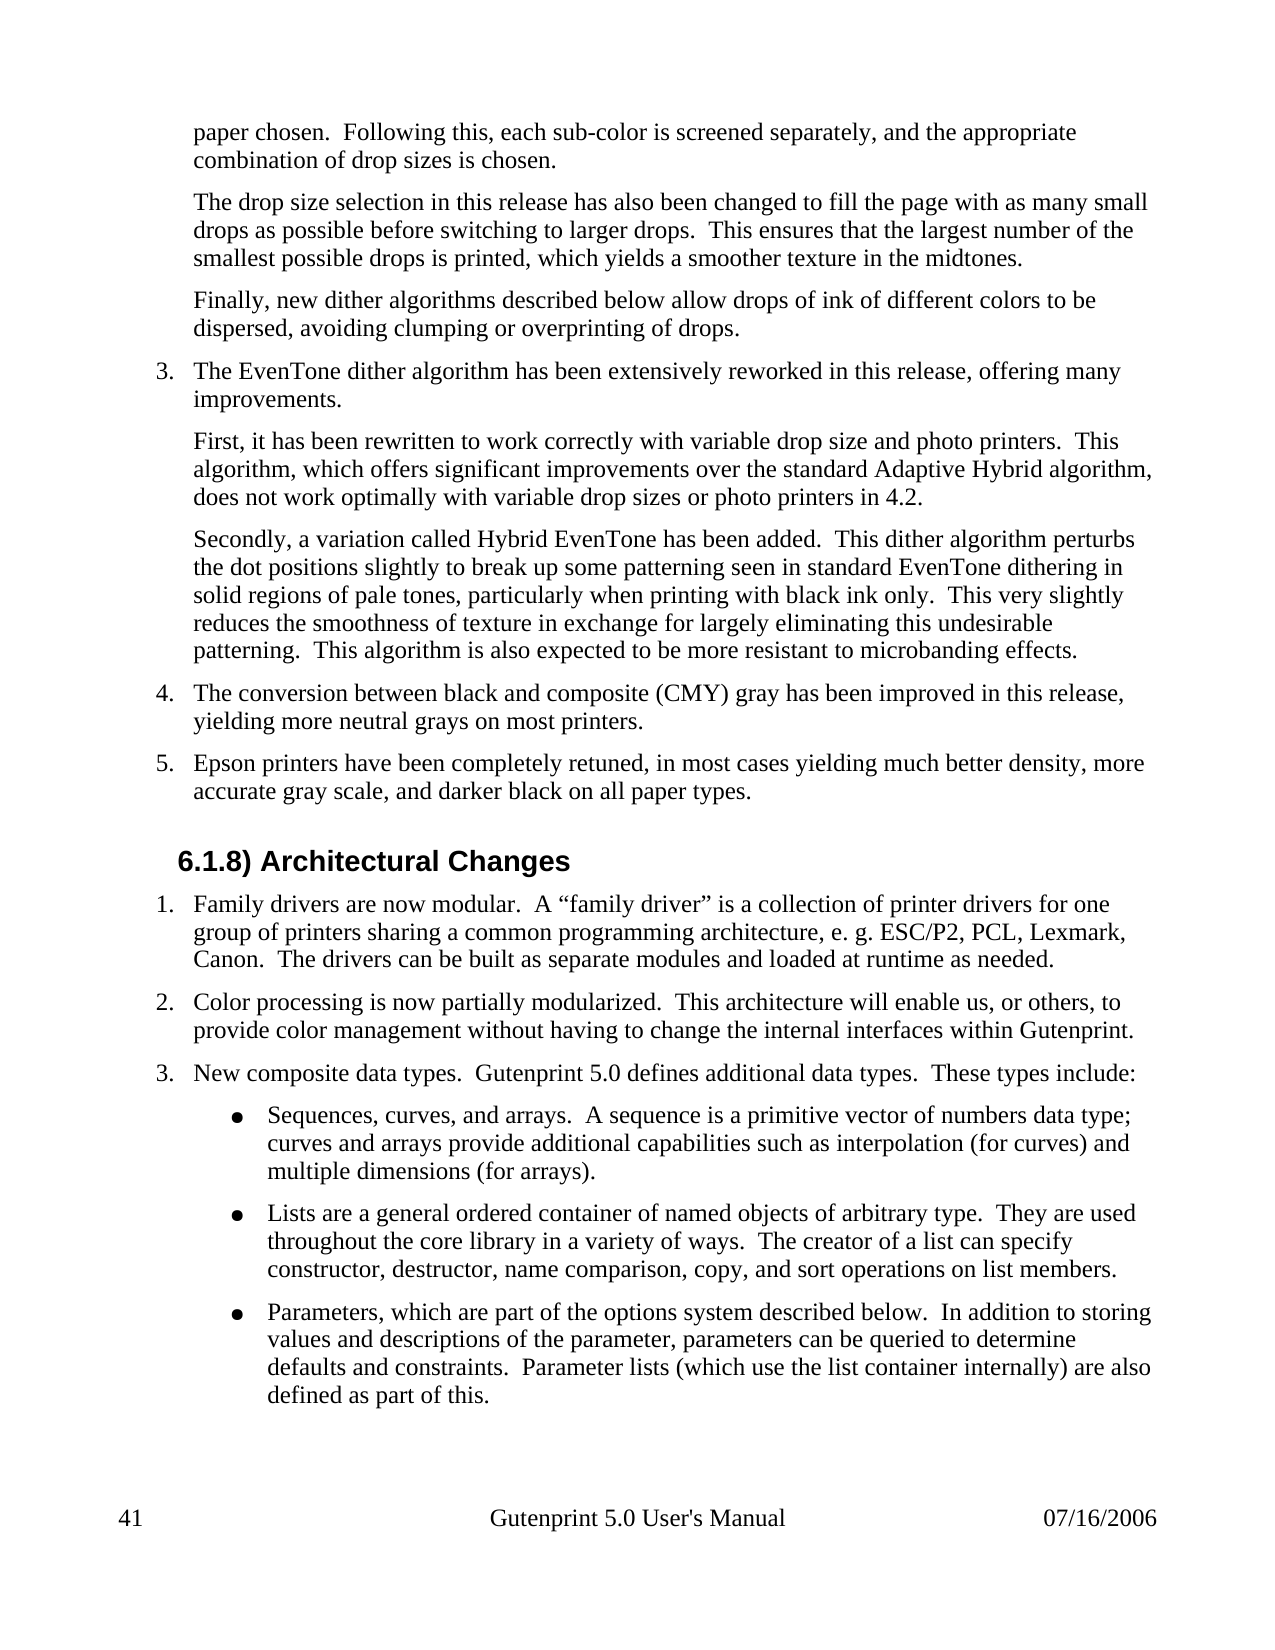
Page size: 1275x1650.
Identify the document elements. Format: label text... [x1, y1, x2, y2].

list New composite data types. Gutenprint 5.0 defines additional data types. These types include: [156, 1059, 1157, 1086]
list Epson printers have been completely retuned, in most cases yielding much better density, more accurate gray scale, and darker black on all paper types. [156, 749, 1157, 805]
subtitle Architectural Changes [177, 845, 1157, 878]
list paper chosen. Following this, each sub-color is screened separately, and the appropriate combination of drop sizes is chosen. [156, 118, 1157, 173]
list Secondly, a variation called Hybrid EvenTone has been added. This dither algorithm perturbs the dot positions slightly to break up some patterning seen in standard EvenTone dithering in solid regions of pale tones, particularly when printing with black ink only. This very slightly reduces the smoothness of texture in exchange for largely eliminating this undesirable patterning. This algorithm is also expected to be more resistant to microbanding effects. [156, 526, 1157, 664]
list The conversion between black and composite (CMY) gray has been improved in this release, yielding more neutral grays on most printers. [156, 679, 1157, 734]
list Lists are a general ordered container of named objects of arbitrary type. They are used throughout the core library in a variety of ways. The creator of a list can specify constructor, destructor, name comparison, copy, and sort operations on list members. [229, 1199, 1157, 1283]
list Sequences, curves, and arrays. A sequence is a primitive vector of numbers data type; curves and arrays provide additional capabilities such as interpolation (for curves) and multiple dimensions (for arrays). [229, 1101, 1157, 1184]
list Finally, new dither algorithms described below allow drops of ink of different colors to be dispersed, avoiding clumping or overprinting of drops. [156, 287, 1157, 342]
list Parameters, which are part of the options system described below. In addition to storing values and descriptions of the parameter, parameters can be queried to determine defaults and constraints. Parameter lists (which use the list container internally) are also defined as part of this. [229, 1298, 1157, 1408]
list Color processing is now partially modularized. This architecture will enable us, or others, to provide color management without having to change the internal interfaces within Gutenprint. [156, 988, 1157, 1044]
list The EvenTone dither algorithm has been extensively reworked in this release, offering many improvements. [156, 357, 1157, 412]
list The drop size selection in this release has also been changed to fill the page with as many small drops as possible before switching to larger drops. This ensures that the largest number of the smallest possible drops is printed, which yields a smoother texture in the midtones. [156, 188, 1157, 272]
list Family drivers are now modular. A “family driver” is a collection of printer drivers for one group of printers sharing a common programming architecture, e. g. ESC/P2, PCL, Lexmark, Canon. The drivers can be built as separate modules and loaded at runtime as needed. [156, 890, 1157, 973]
list First, it has been rewritten to work correctly with variable drop size and photo printers. This algorithm, which offers significant improvements over the standard Adaptive Hybrid algorithm, does not work optimally with variable drop sizes or photo printers in 4.2. [156, 427, 1157, 511]
